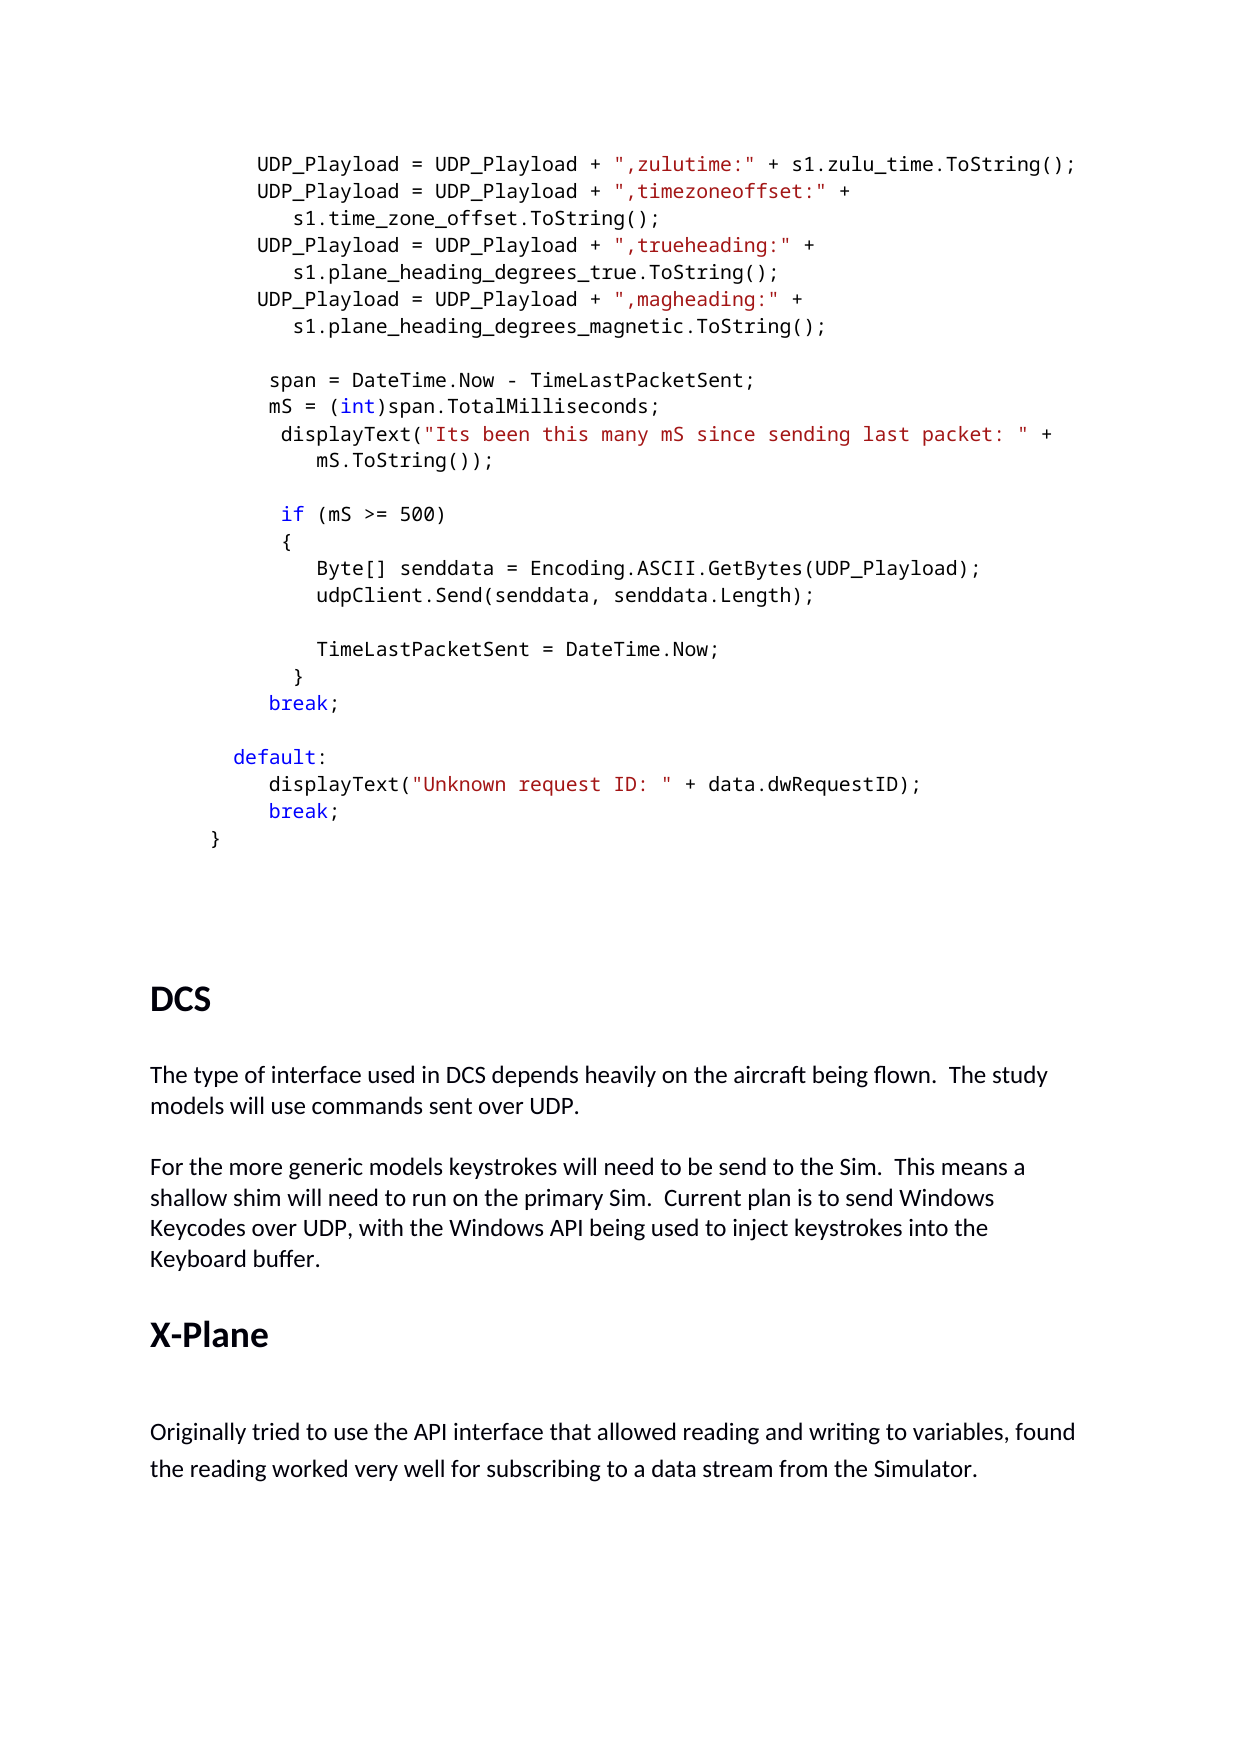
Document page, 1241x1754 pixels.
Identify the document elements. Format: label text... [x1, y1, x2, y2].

text s1.plane_heading_degrees_true.ToString(); [150, 258, 1090, 285]
text } [150, 824, 1090, 851]
text The type of interface used in DCS depends heavily on the aircraft being flown. The study models will use commands sent over UDP. [150, 1060, 1090, 1121]
text UDP_Playload = UDP_Playload + ",magheading:" + [150, 285, 1090, 312]
subtitle X-Plane [150, 1311, 1090, 1357]
text Byte[] senddata = Encoding.ASCII.GetBytes(UDP_Playload); [150, 555, 1090, 582]
text Originally tried to use the API interface that allowed reading and writing to variables, found the reading worked very well for subscribing to a data stream from the Simulator. [150, 1416, 1090, 1483]
subtitle DCS [150, 975, 1090, 1021]
text mS = (int)span.TotalMilliseconds; [150, 393, 1090, 420]
text default: [150, 743, 1090, 771]
text break; [150, 797, 1090, 824]
text break; [150, 689, 1090, 717]
text s1.plane_heading_degrees_magnetic.ToString(); [150, 312, 1090, 339]
text UDP_Playload = UDP_Playload + ",zulutime:" + s1.zulu_time.ToString(); [150, 150, 1090, 177]
text displayText("Unknown request ID: " + data.dwRequestID); [150, 771, 1090, 797]
text udpClient.Send(senddata, senddata.Length); [150, 582, 1090, 609]
text TimeLastPacketSent = DateTime.Now; [150, 636, 1090, 663]
text if (mS >= 500) [150, 501, 1090, 528]
text UDP_Playload = UDP_Playload + ",timezoneoffset:" + [150, 177, 1090, 204]
text displayText("Its been this many mS since sending last packet: " + [150, 420, 1090, 447]
text { [150, 528, 1090, 555]
text span = DateTime.Now - TimeLastPacketSent; [150, 366, 1090, 393]
text } [150, 663, 1090, 689]
text UDP_Playload = UDP_Playload + ",trueheading:" + [150, 231, 1090, 258]
text mS.ToString()); [150, 447, 1090, 474]
text For the more generic models keystrokes will need to be send to the Sim. This means a shallow shim will need to run on the primary Sim. Current plan is to send Windows Keycodes over UDP, with the Windows API being used to inject keystrokes into the Keyboard buffer. [150, 1151, 1090, 1273]
text s1.time_zone_offset.ToString(); [150, 204, 1090, 231]
